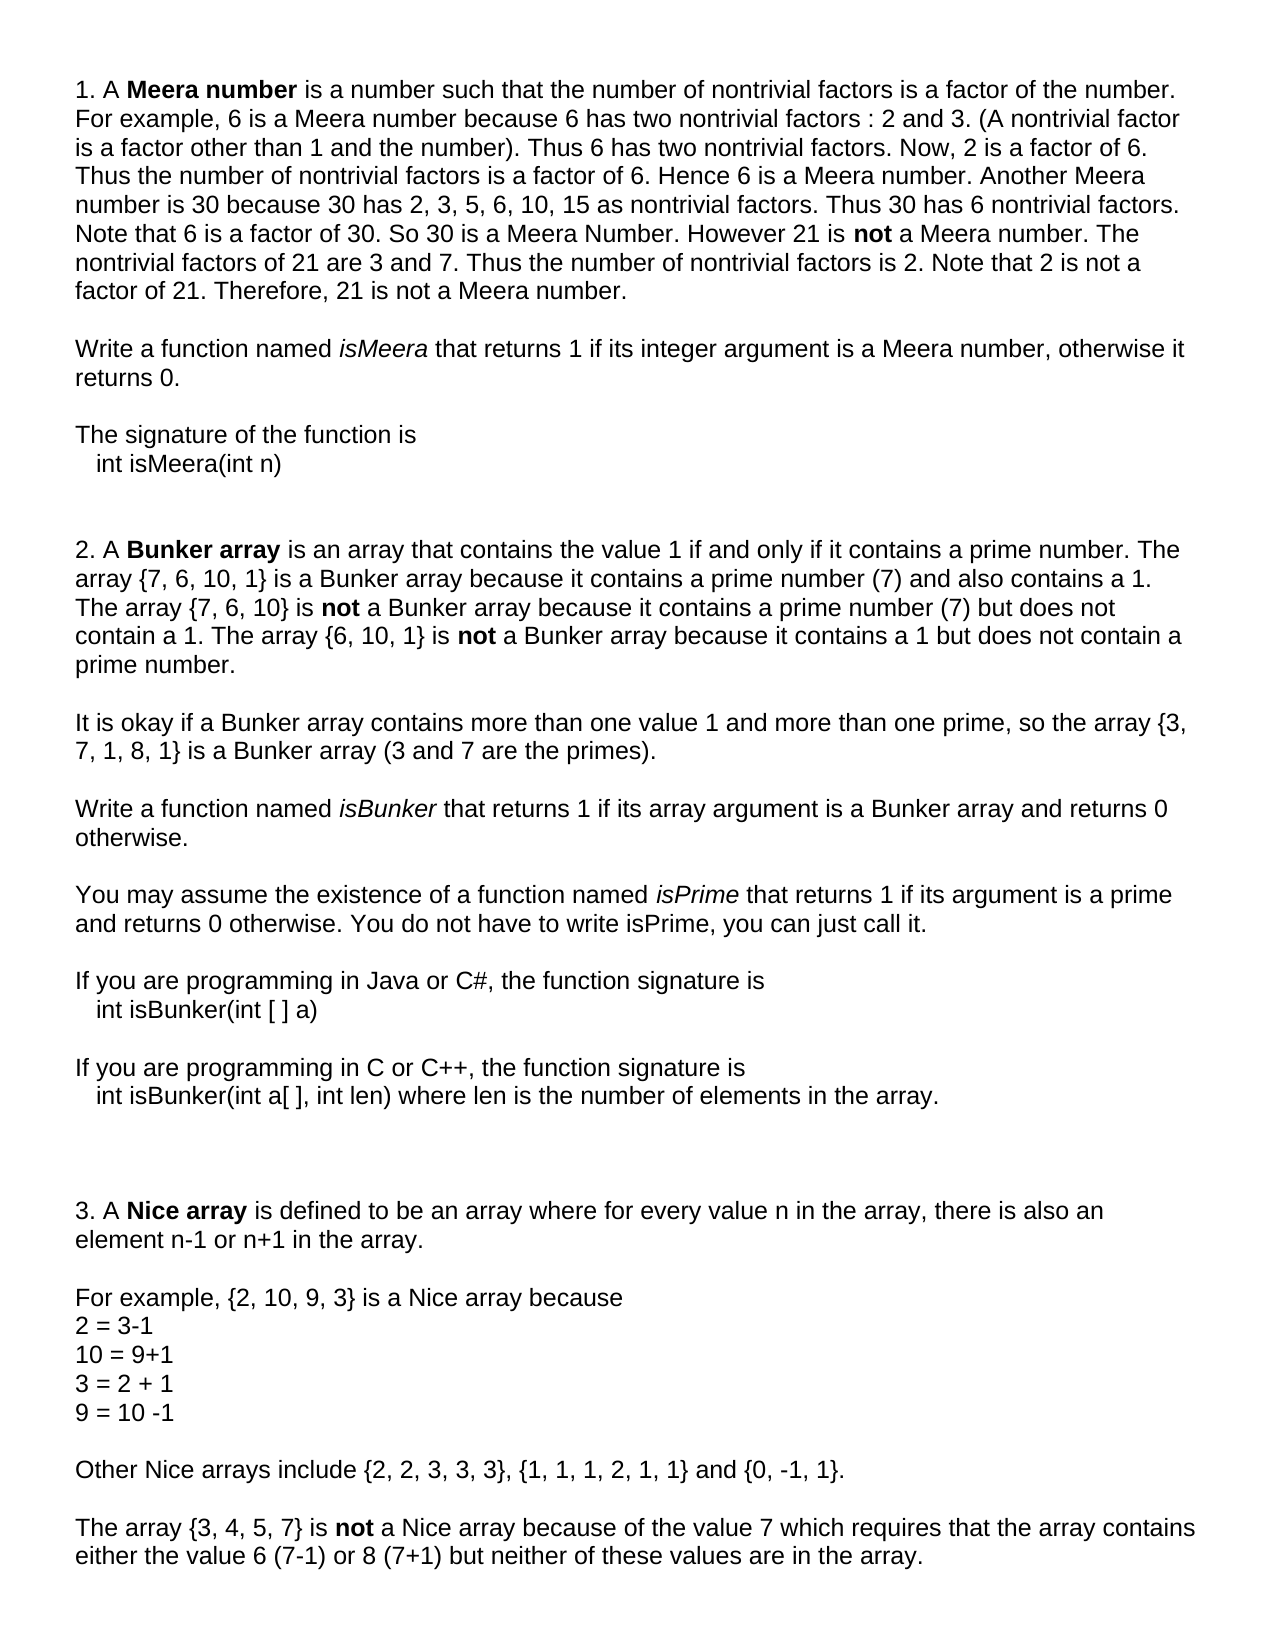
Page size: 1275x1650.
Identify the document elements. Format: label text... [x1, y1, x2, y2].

text int isBunker(int a[ ], int len) where len is the number of elements in the array. [75, 1081, 1200, 1110]
text If you are programming in C or C++, the function signature is [75, 1052, 1200, 1081]
text int isBunker(int [ ] a) [75, 995, 1200, 1024]
text The array {3, 4, 5, 7} is not a Nice array because of the value 7 which requires that the array contains either the value 6 (7-1) or 8 (7+1) but neither of these values are in the array. [75, 1512, 1200, 1570]
text Other Nice arrays include {2, 2, 3, 3, 3}, {1, 1, 1, 2, 1, 1} and {0, -1, 1}. [75, 1455, 1200, 1484]
text For example, {2, 10, 9, 3} is a Nice array because [75, 1282, 1200, 1311]
text 9 = 10 -1 [75, 1397, 1200, 1426]
text You may assume the existence of a function named isPrime that returns 1 if its argument is a prime and returns 0 otherwise. You do not have to write isPrime, you can just call it. [75, 880, 1200, 937]
text The signature of the function is [75, 420, 1200, 449]
text 2 = 3-1 [75, 1311, 1200, 1340]
text 2. A Bunker array is an array that contains the value 1 if and only if it contains a prime number. The array {7, 6, 10, 1} is a Bunker array because it contains a prime number (7) and also contains a 1. The array {7, 6, 10} is not a Bunker array because it contains a prime number (7) but does not contain a 1. The array {6, 10, 1} is not a Bunker array because it contains a 1 but does not contain a prime number. [75, 535, 1200, 679]
text 1. A Meera number is a number such that the number of nontrivial factors is a factor of the number. For example, 6 is a Meera number because 6 has two nontrivial factors : 2 and 3. (A nontrivial factor is a factor other than 1 and the number). Thus 6 has two nontrivial factors. Now, 2 is a factor of 6. Thus the number of nontrivial factors is a factor of 6. Hence 6 is a Meera number. Another Meera number is 30 because 30 has 2, 3, 5, 6, 10, 15 as nontrivial factors. Thus 30 has 6 nontrivial factors. Note that 6 is a factor of 30. So 30 is a Meera Number. However 21 is not a Meera number. The nontrivial factors of 21 are 3 and 7. Thus the number of nontrivial factors is 2. Note that 2 is not a factor of 21. Therefore, 21 is not a Meera number. [75, 75, 1200, 305]
text 10 = 9+1 [75, 1340, 1200, 1369]
text 3 = 2 + 1 [75, 1369, 1200, 1397]
text If you are programming in Java or C#, the function signature is [75, 966, 1200, 995]
text 3. A Nice array is defined to be an array where for every value n in the array, there is also an element n-1 or n+1 in the array. [75, 1196, 1200, 1254]
text It is okay if a Bunker array contains more than one value 1 and more than one prime, so the array {3, 7, 1, 8, 1} is a Bunker array (3 and 7 are the primes). [75, 707, 1200, 765]
text Write a function named isBunker that returns 1 if its array argument is a Bunker array and returns 0 otherwise. [75, 794, 1200, 851]
text int isMeera(int n) [75, 449, 1200, 477]
text Write a function named isMeera that returns 1 if its integer argument is a Meera number, otherwise it returns 0. [75, 334, 1200, 391]
